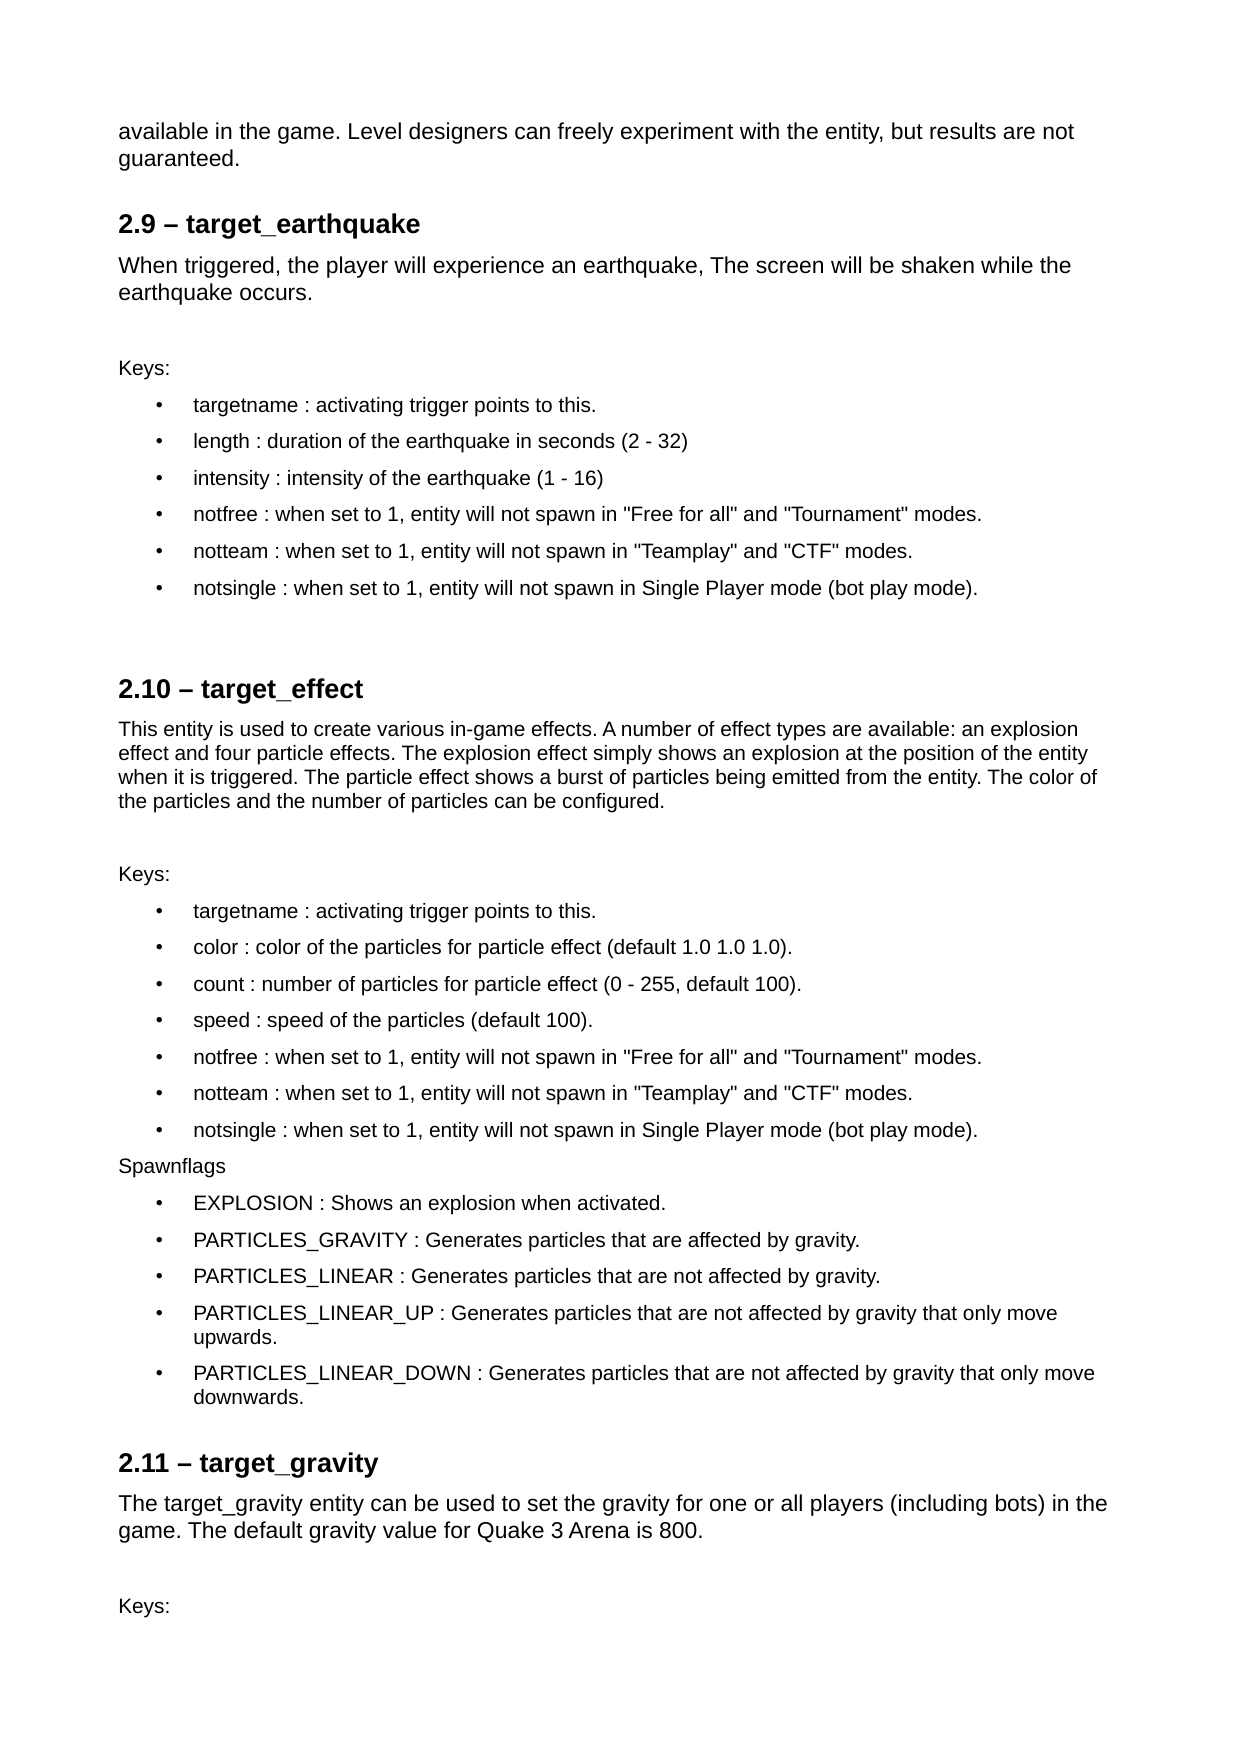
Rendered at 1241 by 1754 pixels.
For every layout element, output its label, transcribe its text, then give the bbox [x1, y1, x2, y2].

list intensity : intensity of the earthquake (1 - 16) [156, 466, 1122, 490]
list color : color of the particles for particle effect (default 1.0 1.0 1.0). [156, 935, 1122, 959]
list count : number of particles for particle effect (0 - 255, default 100). [156, 972, 1122, 996]
list PARTICLES_LINEAR_DOWN : Generates particles that are not affected by gravity that only move downwards. [156, 1361, 1122, 1409]
list notteam : when set to 1, entity will not spawn in "Teamplay" and "CTF" modes. [156, 1081, 1122, 1105]
list notsingle : when set to 1, entity will not spawn in Single Player mode (bot play mode). [156, 575, 1122, 599]
list PARTICLES_LINEAR : Generates particles that are not affected by gravity. [156, 1264, 1122, 1288]
text This entity is used to create various in-game effects. A number of effect types are available: an explosion effect and four particle effects. The explosion effect simply shows an explosion at the position of the entity when it is triggered. The particle effect shows a burst of particles being emitted from the entity. The color of the particles and the number of particles can be configured. [118, 717, 1122, 813]
list targetname : activating trigger points to this. [156, 898, 1122, 922]
subtitle 2.11 – target_gravity [118, 1447, 1122, 1478]
list notteam : when set to 1, entity will not spawn in "Teamplay" and "CTF" modes. [156, 539, 1122, 563]
text When triggered, the player will experience an earthquake, The screen will be shaken while the earthquake occurs. [118, 252, 1122, 305]
list speed : speed of the particles (default 100). [156, 1008, 1122, 1032]
list notfree : when set to 1, entity will not spawn in "Free for all" and "Tournament" modes. [156, 502, 1122, 526]
text available in the game. Level designers can freely experiment with the entity, but results are not guaranteed. [118, 118, 1122, 171]
list PARTICLES_GRAVITY : Generates particles that are affected by gravity. [156, 1227, 1122, 1251]
list length : duration of the earthquake in seconds (2 - 32) [156, 429, 1122, 453]
subtitle 2.9 – target_earthquake [118, 208, 1122, 239]
text Keys: [118, 862, 1122, 886]
list notsingle : when set to 1, entity will not spawn in Single Player mode (bot play mode). [156, 1118, 1122, 1142]
list notfree : when set to 1, entity will not spawn in "Free for all" and "Tournament" modes. [156, 1045, 1122, 1069]
text Keys: [118, 1594, 1122, 1618]
list PARTICLES_LINEAR_UP : Generates particles that are not affected by gravity that only move upwards. [156, 1301, 1122, 1348]
text Spawnflags [118, 1154, 1122, 1178]
list targetname : activating trigger points to this. [156, 393, 1122, 417]
text Keys: [118, 356, 1122, 380]
text The target_gravity entity can be used to set the gravity for one or all players (including bots) in the game. The default gravity value for Quake 3 Arena is 800. [118, 1490, 1122, 1543]
subtitle 2.10 – target_effect [118, 673, 1122, 705]
list EXPLOSION : Shows an explosion when activated. [156, 1191, 1122, 1215]
